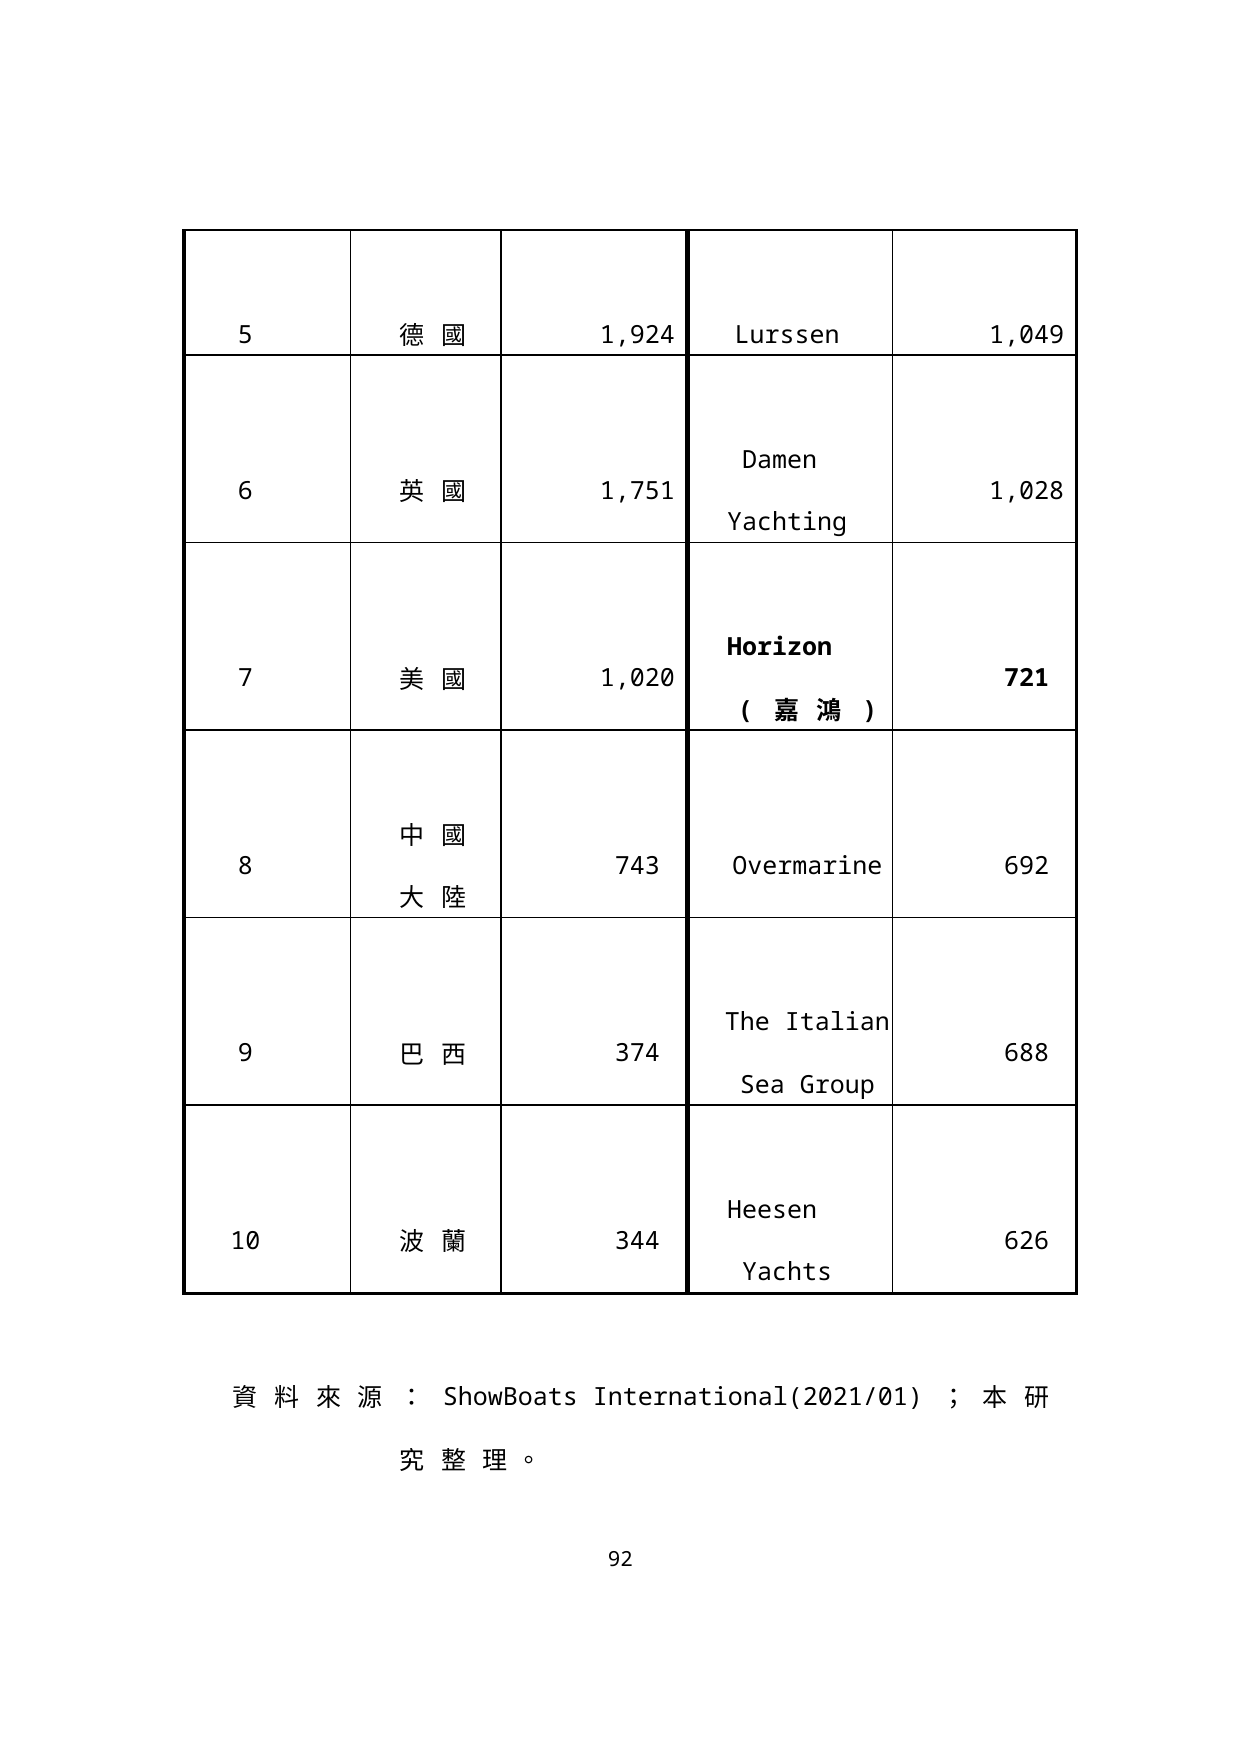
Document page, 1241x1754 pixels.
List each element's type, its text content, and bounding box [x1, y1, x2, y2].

table_cell The Italian Sea Group [690, 918, 892, 1104]
table_cell 7 [186, 543, 350, 729]
table_cell 10 [186, 1106, 350, 1292]
table_cell 626 [893, 1106, 1075, 1292]
table_cell 1,028 [893, 356, 1075, 542]
table_cell 巴西 [351, 918, 500, 1104]
table_cell Heesen Yachts [690, 1106, 892, 1292]
table_cell 374 [502, 918, 685, 1104]
table_cell 9 [186, 918, 350, 1104]
table_cell 美國 [351, 543, 500, 729]
table_cell 1,049 [893, 231, 1075, 354]
table_cell 692 [893, 731, 1075, 917]
table_cell 波蘭 [351, 1106, 500, 1292]
table_cell 743 [502, 731, 685, 917]
text 資料來源：ShowBoats International(2021/01)；本研究整理。 [183, 1354, 1058, 1479]
table_cell 中國大陸 [351, 731, 500, 917]
table_cell 德國 [351, 231, 500, 354]
table_cell 1,020 [502, 543, 685, 729]
table_cell 5 [186, 231, 350, 354]
table_cell 721 [893, 543, 1075, 729]
table_cell 6 [186, 356, 350, 542]
table_cell 344 [502, 1106, 685, 1292]
table_cell 8 [186, 731, 350, 917]
table_cell Horizon(嘉鴻) [690, 543, 892, 729]
table_cell 1,751 [502, 356, 685, 542]
table_cell 英國 [351, 356, 500, 542]
table_cell Overmarine [690, 731, 892, 917]
table_cell Damen Yachting [690, 356, 892, 542]
table_cell 688 [893, 918, 1075, 1104]
table_cell 1,924 [502, 231, 685, 354]
table_cell Lurssen [690, 231, 892, 354]
